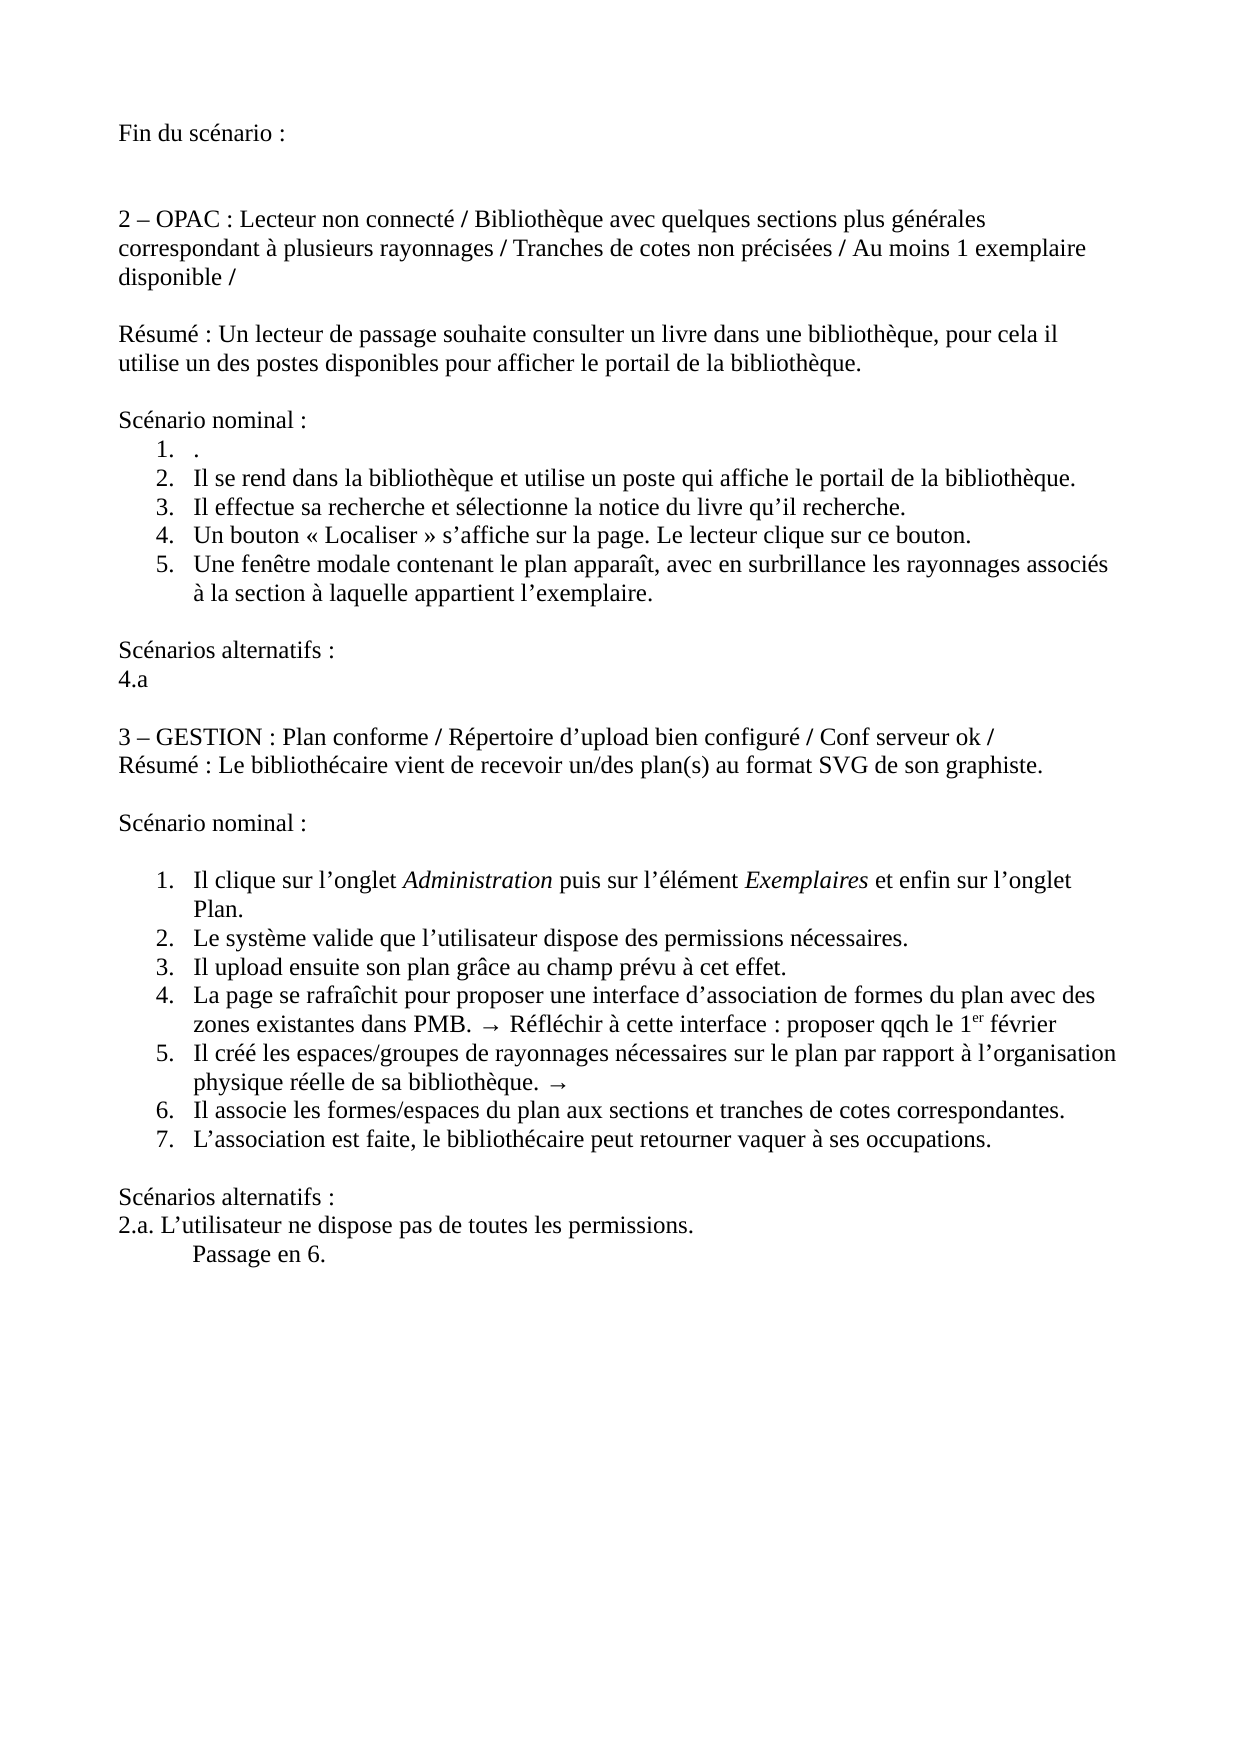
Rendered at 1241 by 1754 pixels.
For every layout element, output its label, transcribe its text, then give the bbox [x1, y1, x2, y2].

list Il créé les espaces/groupes de rayonnages nécessaires sur le plan par rapport à l’organisation physique réelle de sa bibliothèque. → [156, 1038, 1122, 1096]
list Un bouton « Localiser » s’affiche sur la page. Le lecteur clique sur ce bouton. [156, 521, 1122, 549]
list Il clique sur l’onglet Administration puis sur l’élément Exemplaires et enfin sur l’onglet Plan. [156, 866, 1122, 923]
text Fin du scénario : [118, 118, 1122, 147]
text Scénarios alternatifs : [118, 636, 1122, 664]
list Il associe les formes/espaces du plan aux sections et tranches de cotes correspondantes. [156, 1096, 1122, 1124]
text 4.a [118, 664, 1122, 693]
list L’association est faite, le bibliothécaire peut retourner vaquer à ses occupations. [156, 1124, 1122, 1153]
list Il se rend dans la bibliothèque et utilise un poste qui affiche le portail de la bibliothèque. [156, 463, 1122, 492]
text Résumé : Le bibliothécaire vient de recevoir un/des plan(s) au format SVG de son graphiste. [118, 751, 1122, 779]
list Le système valide que l’utilisateur dispose des permissions nécessaires. [156, 923, 1122, 952]
text Scénario nominal : [118, 808, 1122, 837]
text 2.a. L’utilisateur ne dispose pas de toutes les permissions. [118, 1211, 1122, 1239]
text 2 – OPAC : Lecteur non connecté / Bibliothèque avec quelques sections plus générales correspondant à plusieurs rayonnages / Tranches de cotes non précisées / Au moins 1 exemplaire disponible / [118, 204, 1122, 291]
list Il upload ensuite son plan grâce au champ prévu à cet effet. [156, 952, 1122, 981]
text Scénarios alternatifs : [118, 1182, 1122, 1211]
list Une fenêtre modale contenant le plan apparaît, avec en surbrillance les rayonnages associés à la section à laquelle appartient l’exemplaire. [156, 549, 1122, 607]
text Scénario nominal : [118, 406, 1122, 434]
text Résumé : Un lecteur de passage souhaite consulter un livre dans une bibliothèque, pour cela il utilise un des postes disponibles pour afficher le portail de la bibliothèque. [118, 319, 1122, 377]
text 3 – GESTION : Plan conforme / Répertoire d’upload bien configuré / Conf serveur ok / [118, 722, 1122, 751]
list . [156, 434, 1122, 463]
list Il effectue sa recherche et sélectionne la notice du livre qu’il recherche. [156, 492, 1122, 521]
list La page se rafraîchit pour proposer une interface d’association de formes du plan avec des zones existantes dans PMB. → Réfléchir à cette interface : proposer qqch le 1er février [156, 981, 1122, 1038]
text Passage en 6. [118, 1239, 1122, 1268]
